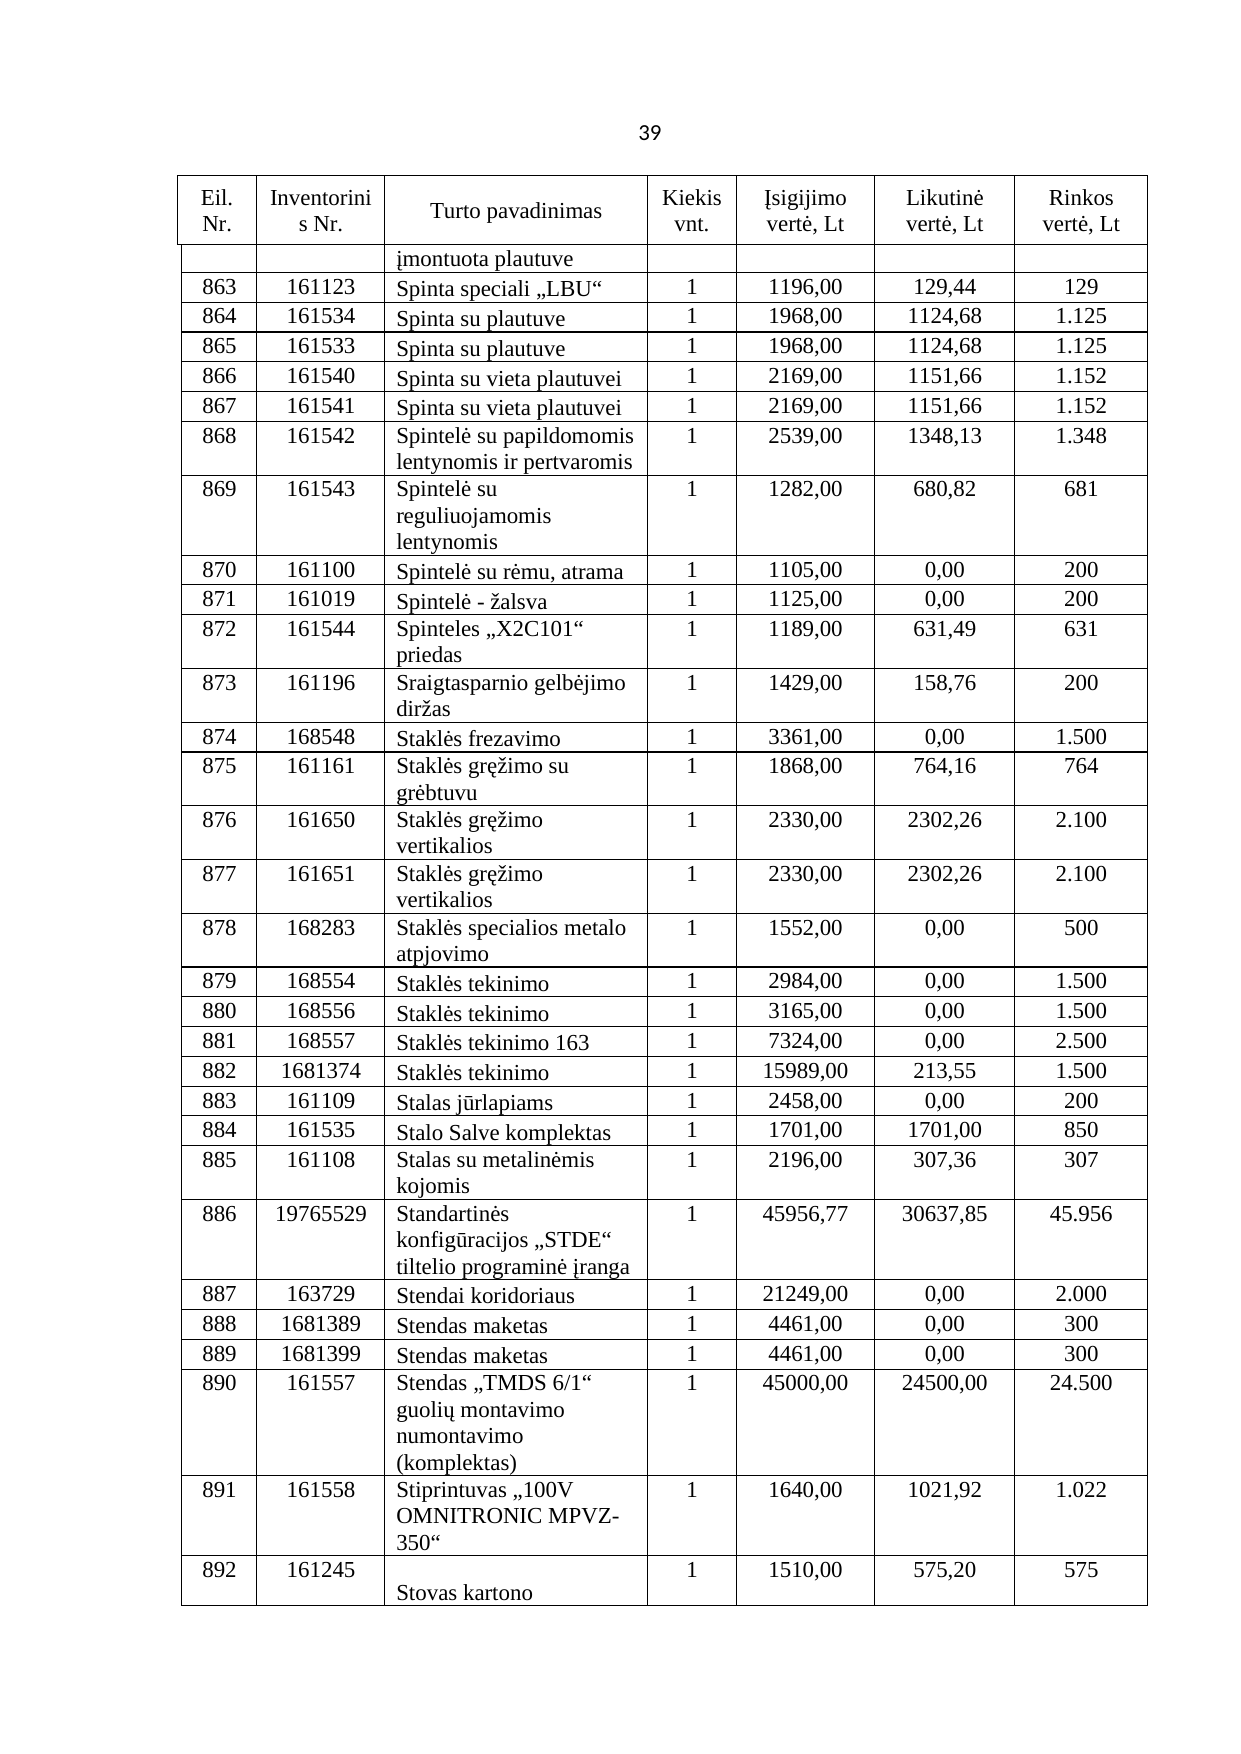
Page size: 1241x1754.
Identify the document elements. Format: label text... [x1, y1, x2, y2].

table_cell 2302,26 [875, 806, 1014, 859]
table_header Eil. Nr. [178, 176, 256, 244]
table_cell 1105,00 [737, 556, 874, 584]
table_cell 161557 [257, 1370, 384, 1475]
table_cell 161651 [257, 860, 384, 913]
table_cell 4461,00 [737, 1340, 874, 1368]
table_header Kiekis vnt. [648, 176, 736, 244]
table_cell Staklės frezavimo [385, 723, 647, 751]
table_cell 1 [648, 1476, 736, 1555]
table_cell 161650 [257, 806, 384, 859]
table_cell Spintelė su papildomomis lentynomis ir pertvaromis [385, 422, 647, 474]
table_cell 168556 [257, 997, 384, 1026]
table_cell 7324,00 [737, 1027, 874, 1056]
table_cell 681 [1015, 476, 1147, 554]
table_cell 161558 [257, 1476, 384, 1555]
table_header Likutinė vertė, Lt [875, 176, 1014, 244]
table_cell 870 [182, 556, 256, 584]
table_cell [257, 245, 384, 272]
table_cell Stendas maketas [385, 1310, 647, 1339]
table_cell 1125,00 [737, 585, 874, 614]
table_cell 1 [648, 273, 736, 302]
table_cell [177, 391, 181, 421]
table_cell Spintelė su rėmu, atrama [385, 556, 647, 584]
table_cell [177, 1199, 181, 1279]
table_cell 878 [182, 914, 256, 966]
table_cell Spinta su plautuve [385, 303, 647, 331]
table_cell 161196 [257, 669, 384, 722]
table_cell 1681399 [257, 1340, 384, 1368]
table_cell 200 [1015, 556, 1147, 584]
table_cell 129 [1015, 273, 1147, 302]
table_cell 874 [182, 723, 256, 751]
table_cell 1 [648, 422, 736, 474]
table_cell Staklės gręžimo su grėbtuvu [385, 753, 647, 805]
table_cell 1510,00 [737, 1556, 874, 1605]
table_header Inventorinis Nr. [257, 176, 384, 244]
table_cell 1 [648, 968, 736, 996]
table_cell 161019 [257, 585, 384, 614]
table_cell 631,49 [875, 615, 1014, 668]
table_cell 158,76 [875, 669, 1014, 722]
table_cell 884 [182, 1116, 256, 1145]
table_cell [648, 245, 736, 272]
table_cell Staklės gręžimo vertikalios [385, 860, 647, 913]
table_cell 163729 [257, 1280, 384, 1309]
table_cell 1701,00 [875, 1116, 1014, 1145]
table_cell 2458,00 [737, 1087, 874, 1115]
table_cell [177, 555, 181, 584]
table_cell 168548 [257, 723, 384, 751]
table_cell 1 [648, 1146, 736, 1199]
table_cell 1 [648, 615, 736, 668]
table_cell 2.100 [1015, 806, 1147, 859]
table_cell 1151,66 [875, 392, 1014, 421]
table_cell Spintelė su reguliuojamomis lentynomis [385, 476, 647, 554]
table_cell 161543 [257, 476, 384, 554]
table_cell [177, 722, 181, 751]
table_cell 868 [182, 422, 256, 474]
table_cell 1 [648, 392, 736, 421]
table_cell 30637,85 [875, 1200, 1014, 1279]
table_cell 867 [182, 392, 256, 421]
table_cell [177, 1086, 181, 1115]
table_cell 0,00 [875, 914, 1014, 966]
table_cell [177, 1309, 181, 1339]
table_cell 0,00 [875, 1340, 1014, 1368]
table_cell 1 [648, 1116, 736, 1145]
table_cell Spintelė - žalsva [385, 585, 647, 614]
table_cell [177, 331, 181, 361]
table_cell Stalas su metalinėmis kojomis [385, 1146, 647, 1199]
table_cell 1.125 [1015, 303, 1147, 331]
table_cell 0,00 [875, 723, 1014, 751]
table_header Turto pavadinimas [385, 176, 647, 244]
table_cell 1 [648, 1027, 736, 1056]
table_cell [177, 668, 181, 722]
table_cell [177, 1279, 181, 1309]
table_cell [177, 859, 181, 913]
table_cell 1 [648, 1200, 736, 1279]
table_cell 1 [648, 723, 736, 751]
table_cell 1021,92 [875, 1476, 1014, 1555]
table_cell 24.500 [1015, 1370, 1147, 1475]
table_cell 1681389 [257, 1310, 384, 1339]
table_cell 1.125 [1015, 333, 1147, 361]
table_cell 1348,13 [875, 422, 1014, 474]
table_cell 1189,00 [737, 615, 874, 668]
table_cell 161533 [257, 333, 384, 361]
table_cell 850 [1015, 1116, 1147, 1145]
table_cell 1151,66 [875, 362, 1014, 391]
table_cell 1640,00 [737, 1476, 874, 1555]
table_cell [177, 1115, 181, 1145]
table_cell 161108 [257, 1146, 384, 1199]
table_cell Stovas kartono [385, 1556, 647, 1605]
table_cell 168283 [257, 914, 384, 966]
table_cell Stendas maketas [385, 1340, 647, 1368]
table_cell 889 [182, 1340, 256, 1368]
table_cell 45956,77 [737, 1200, 874, 1279]
table_cell [177, 1056, 181, 1086]
table_cell 881 [182, 1027, 256, 1056]
table_cell 1282,00 [737, 476, 874, 554]
table_cell [177, 1339, 181, 1368]
table_cell Spinta su vieta plautuvei [385, 362, 647, 391]
table_cell Staklės tekinimo 163 [385, 1027, 647, 1056]
table_cell Spinteles „X2C101“ priedas [385, 615, 647, 668]
table_cell 1 [648, 860, 736, 913]
table_cell 1 [648, 1087, 736, 1115]
table_cell 1 [648, 1556, 736, 1605]
table_cell 168554 [257, 968, 384, 996]
table_cell 890 [182, 1370, 256, 1475]
table_cell 2169,00 [737, 362, 874, 391]
table_cell 200 [1015, 1087, 1147, 1115]
table_cell [177, 996, 181, 1026]
table_cell 876 [182, 806, 256, 859]
table_header Rinkos vertė, Lt [1015, 176, 1147, 244]
table_cell Sraigtasparnio gelbėjimo diržas [385, 669, 647, 722]
table_cell 2.100 [1015, 860, 1147, 913]
table_cell 161100 [257, 556, 384, 584]
table_cell [875, 245, 1014, 272]
table_cell Staklės tekinimo [385, 968, 647, 996]
table_cell 15989,00 [737, 1057, 874, 1086]
table_cell 1.500 [1015, 1057, 1147, 1086]
table_cell [177, 913, 181, 966]
table_cell 161245 [257, 1556, 384, 1605]
table_cell 880 [182, 997, 256, 1026]
table_cell 1429,00 [737, 669, 874, 722]
table_cell 1 [648, 1370, 736, 1475]
table_cell 161542 [257, 422, 384, 474]
table_cell 161161 [257, 753, 384, 805]
table_cell 1681374 [257, 1057, 384, 1086]
table_cell 2539,00 [737, 422, 874, 474]
table_cell 0,00 [875, 585, 1014, 614]
table_cell Stendas „TMDS 6/1“ guolių montavimo numontavimo (komplektas) [385, 1370, 647, 1475]
table_cell [177, 1555, 181, 1605]
table_cell 879 [182, 968, 256, 996]
table_header Įsigijimo vertė, Lt [737, 176, 874, 244]
table_cell 168557 [257, 1027, 384, 1056]
table_cell 161123 [257, 273, 384, 302]
table_cell Stiprintuvas „100V OMNITRONIC MPVZ-350“ [385, 1476, 647, 1555]
table_cell 307,36 [875, 1146, 1014, 1199]
table_cell 300 [1015, 1310, 1147, 1339]
table_cell [177, 421, 181, 474]
table_cell 1.348 [1015, 422, 1147, 474]
table_cell 1 [648, 914, 736, 966]
table_cell 1968,00 [737, 303, 874, 331]
table_cell 1 [648, 362, 736, 391]
table_cell 866 [182, 362, 256, 391]
table_cell 4461,00 [737, 1310, 874, 1339]
table_cell [177, 584, 181, 614]
table_cell 873 [182, 669, 256, 722]
table_cell 888 [182, 1310, 256, 1339]
table_cell 882 [182, 1057, 256, 1086]
table_cell 1552,00 [737, 914, 874, 966]
table_cell [177, 966, 181, 996]
table_cell 161544 [257, 615, 384, 668]
table_cell 2.000 [1015, 1280, 1147, 1309]
table_cell 631 [1015, 615, 1147, 668]
table_cell 3361,00 [737, 723, 874, 751]
table_cell [737, 245, 874, 272]
table_cell 863 [182, 273, 256, 302]
table_cell [177, 1026, 181, 1056]
table_cell 0,00 [875, 556, 1014, 584]
table_cell Stalas jūrlapiams [385, 1087, 647, 1115]
table_cell 500 [1015, 914, 1147, 966]
table_cell 891 [182, 1476, 256, 1555]
table_cell 1 [648, 303, 736, 331]
table_cell 575 [1015, 1556, 1147, 1605]
table_cell 3165,00 [737, 997, 874, 1026]
table_cell 1.152 [1015, 362, 1147, 391]
table_cell 0,00 [875, 1027, 1014, 1056]
table_cell 161535 [257, 1116, 384, 1145]
table_cell 161540 [257, 362, 384, 391]
table_cell 877 [182, 860, 256, 913]
table_cell 1196,00 [737, 273, 874, 302]
table_cell [177, 302, 181, 331]
table_cell 1 [648, 997, 736, 1026]
table_cell 883 [182, 1087, 256, 1115]
table_cell 1 [648, 1057, 736, 1086]
table_cell 1 [648, 585, 736, 614]
table_cell 1 [648, 476, 736, 554]
table_cell 869 [182, 476, 256, 554]
table_cell 0,00 [875, 1280, 1014, 1309]
table_cell 161541 [257, 392, 384, 421]
table_cell 2330,00 [737, 806, 874, 859]
table_cell [177, 614, 181, 668]
table_cell 1 [648, 753, 736, 805]
table_cell [177, 272, 181, 302]
table_cell Staklės gręžimo vertikalios [385, 806, 647, 859]
table_cell 864 [182, 303, 256, 331]
table_cell 200 [1015, 669, 1147, 722]
table_cell 1 [648, 1340, 736, 1368]
table_cell 2169,00 [737, 392, 874, 421]
table_cell 0,00 [875, 1087, 1014, 1115]
table_cell 875 [182, 753, 256, 805]
table_cell 865 [182, 333, 256, 361]
table_cell 307 [1015, 1146, 1147, 1199]
table_cell 1 [648, 1310, 736, 1339]
table_cell 872 [182, 615, 256, 668]
table_cell 0,00 [875, 997, 1014, 1026]
table_cell 2.500 [1015, 1027, 1147, 1056]
table_cell 300 [1015, 1340, 1147, 1368]
table_cell 2302,26 [875, 860, 1014, 913]
table_cell Staklės specialios metalo atpjovimo [385, 914, 647, 966]
table_cell 1.500 [1015, 968, 1147, 996]
table_cell 764 [1015, 753, 1147, 805]
table_cell 1.500 [1015, 723, 1147, 751]
table_cell Spinta su vieta plautuvei [385, 392, 647, 421]
table_cell 1.022 [1015, 1476, 1147, 1555]
table_cell 1124,68 [875, 333, 1014, 361]
table_cell 0,00 [875, 1310, 1014, 1339]
table_cell [177, 245, 181, 272]
table_cell 2330,00 [737, 860, 874, 913]
table_cell Stalo Salve komplektas [385, 1116, 647, 1145]
table_cell 24500,00 [875, 1370, 1014, 1475]
table_cell 129,44 [875, 273, 1014, 302]
table_cell Stendai koridoriaus [385, 1280, 647, 1309]
table_cell 1701,00 [737, 1116, 874, 1145]
table_cell [177, 1369, 181, 1475]
table_cell [177, 1145, 181, 1199]
table_cell 45.956 [1015, 1200, 1147, 1279]
table_cell 871 [182, 585, 256, 614]
table_cell 1868,00 [737, 753, 874, 805]
table_cell 887 [182, 1280, 256, 1309]
table_cell 886 [182, 1200, 256, 1279]
table_cell 200 [1015, 585, 1147, 614]
table_cell 1124,68 [875, 303, 1014, 331]
table_cell [1015, 245, 1147, 272]
table_cell 575,20 [875, 1556, 1014, 1605]
table_cell 1 [648, 806, 736, 859]
table_cell 2196,00 [737, 1146, 874, 1199]
table_cell 161534 [257, 303, 384, 331]
table_cell Spinta su plautuve [385, 333, 647, 361]
table_cell [177, 1475, 181, 1555]
table_cell 161109 [257, 1087, 384, 1115]
table_cell [177, 361, 181, 391]
table_cell 892 [182, 1556, 256, 1605]
table_cell Standartinės konfigūracijos „STDE“ tiltelio programinė įranga [385, 1200, 647, 1279]
table_cell 1 [648, 669, 736, 722]
table_cell Spinta speciali „LBU“ [385, 273, 647, 302]
table_cell 1.500 [1015, 997, 1147, 1026]
table_cell 1968,00 [737, 333, 874, 361]
table_cell Staklės tekinimo [385, 997, 647, 1026]
table_cell [177, 751, 181, 805]
table_cell 1 [648, 556, 736, 584]
table_cell 1 [648, 1280, 736, 1309]
table_cell įmontuota plautuve [385, 245, 647, 272]
table_cell 680,82 [875, 476, 1014, 554]
table_cell [177, 475, 181, 554]
table_cell [182, 245, 256, 272]
table_cell 885 [182, 1146, 256, 1199]
table_cell 213,55 [875, 1057, 1014, 1086]
table_cell 19765529 [257, 1200, 384, 1279]
table_cell 0,00 [875, 968, 1014, 996]
table_cell [177, 805, 181, 859]
table_cell 45000,00 [737, 1370, 874, 1475]
table_cell 1.152 [1015, 392, 1147, 421]
table_cell 1 [648, 333, 736, 361]
table_cell 21249,00 [737, 1280, 874, 1309]
table_cell 764,16 [875, 753, 1014, 805]
table_cell Staklės tekinimo [385, 1057, 647, 1086]
table_cell 2984,00 [737, 968, 874, 996]
